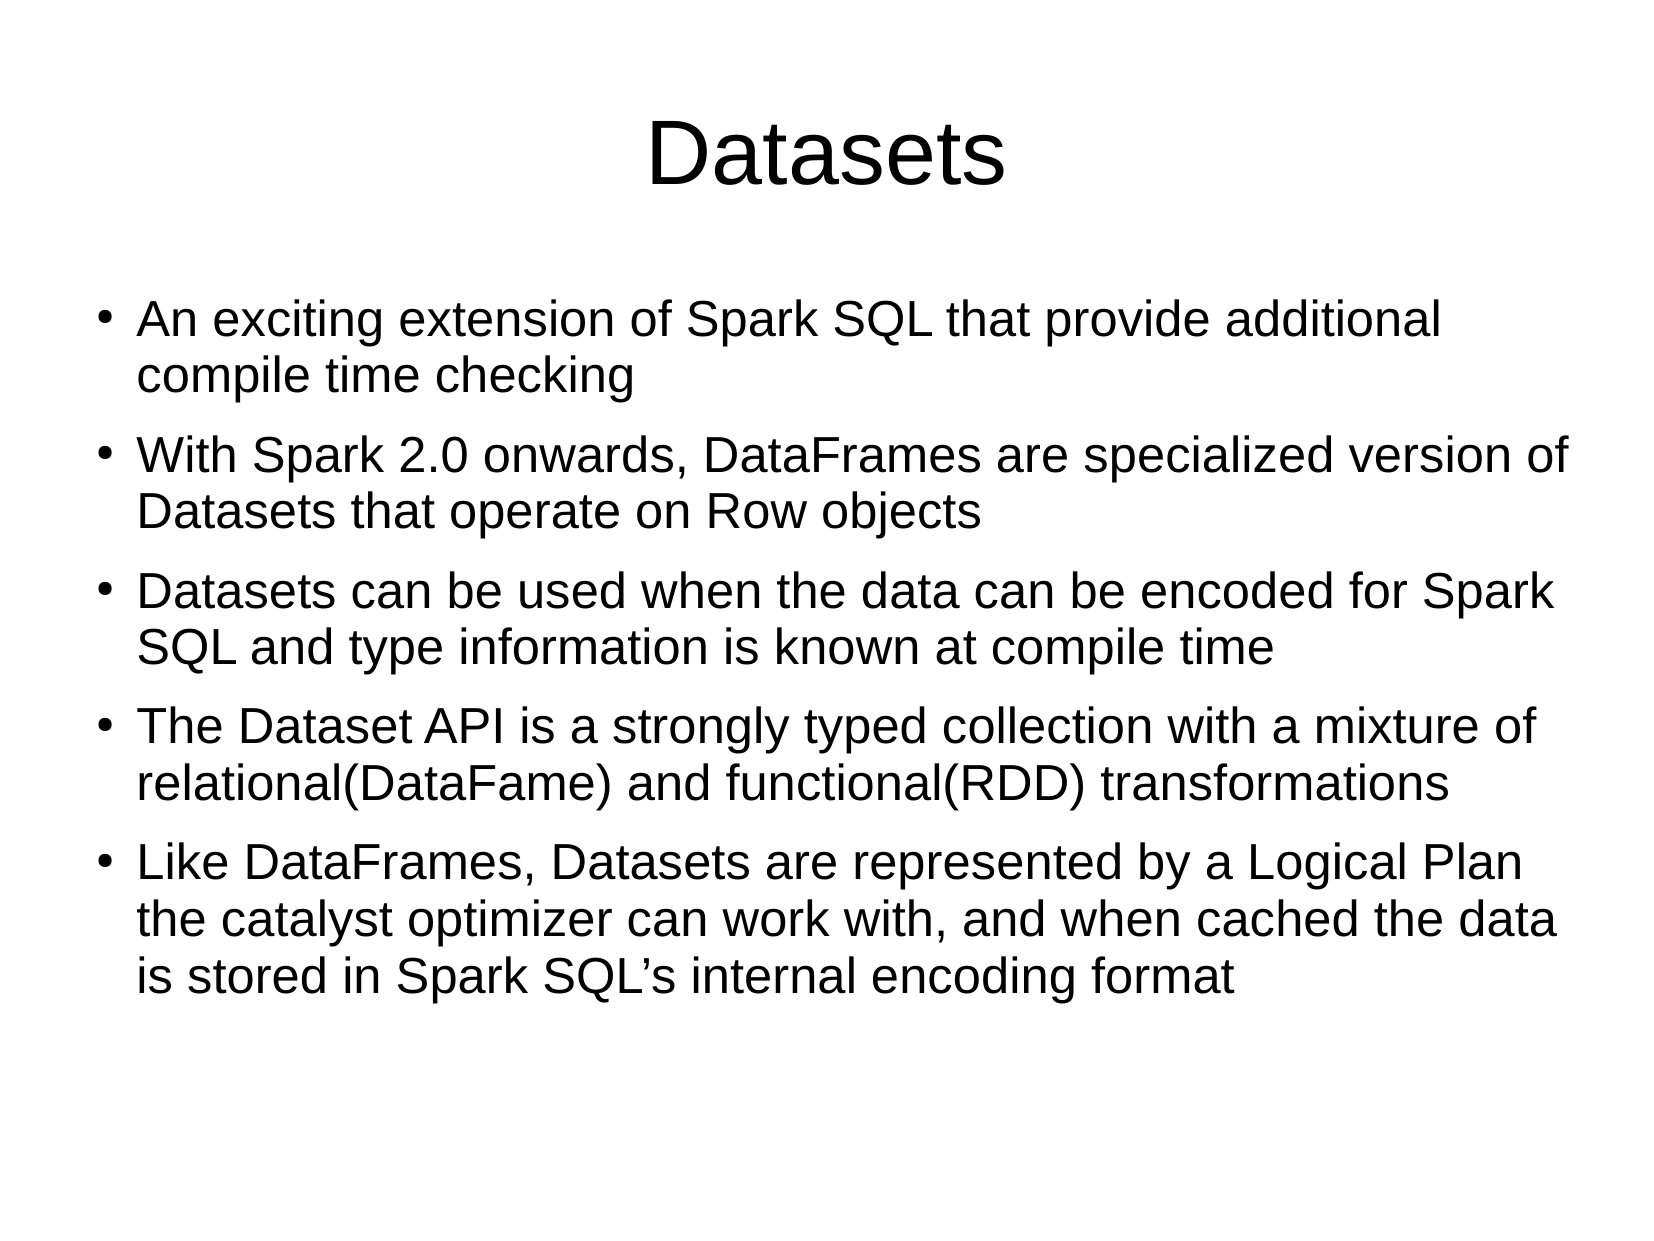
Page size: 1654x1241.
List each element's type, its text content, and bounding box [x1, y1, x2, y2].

title Datasets [82, 49, 1571, 257]
list An exciting extension of Spark SQL that provide additional compile time checking With Spark 2.0 onwards, DataFrames are specialized version of Datasets that operate on Row objects Datasets can be used when the data can be encoded for Spark SQL and type information is known at compile time The Dataset API is a strongly typed collection with a mixture of relational(DataFame) and functional(RDD) transformations Like DataFrames, Datasets are represented by a Logical Plan the catalyst optimizer can work with, and when cached the data is stored in Spark SQL’s internal encoding format [82, 290, 1571, 1010]
